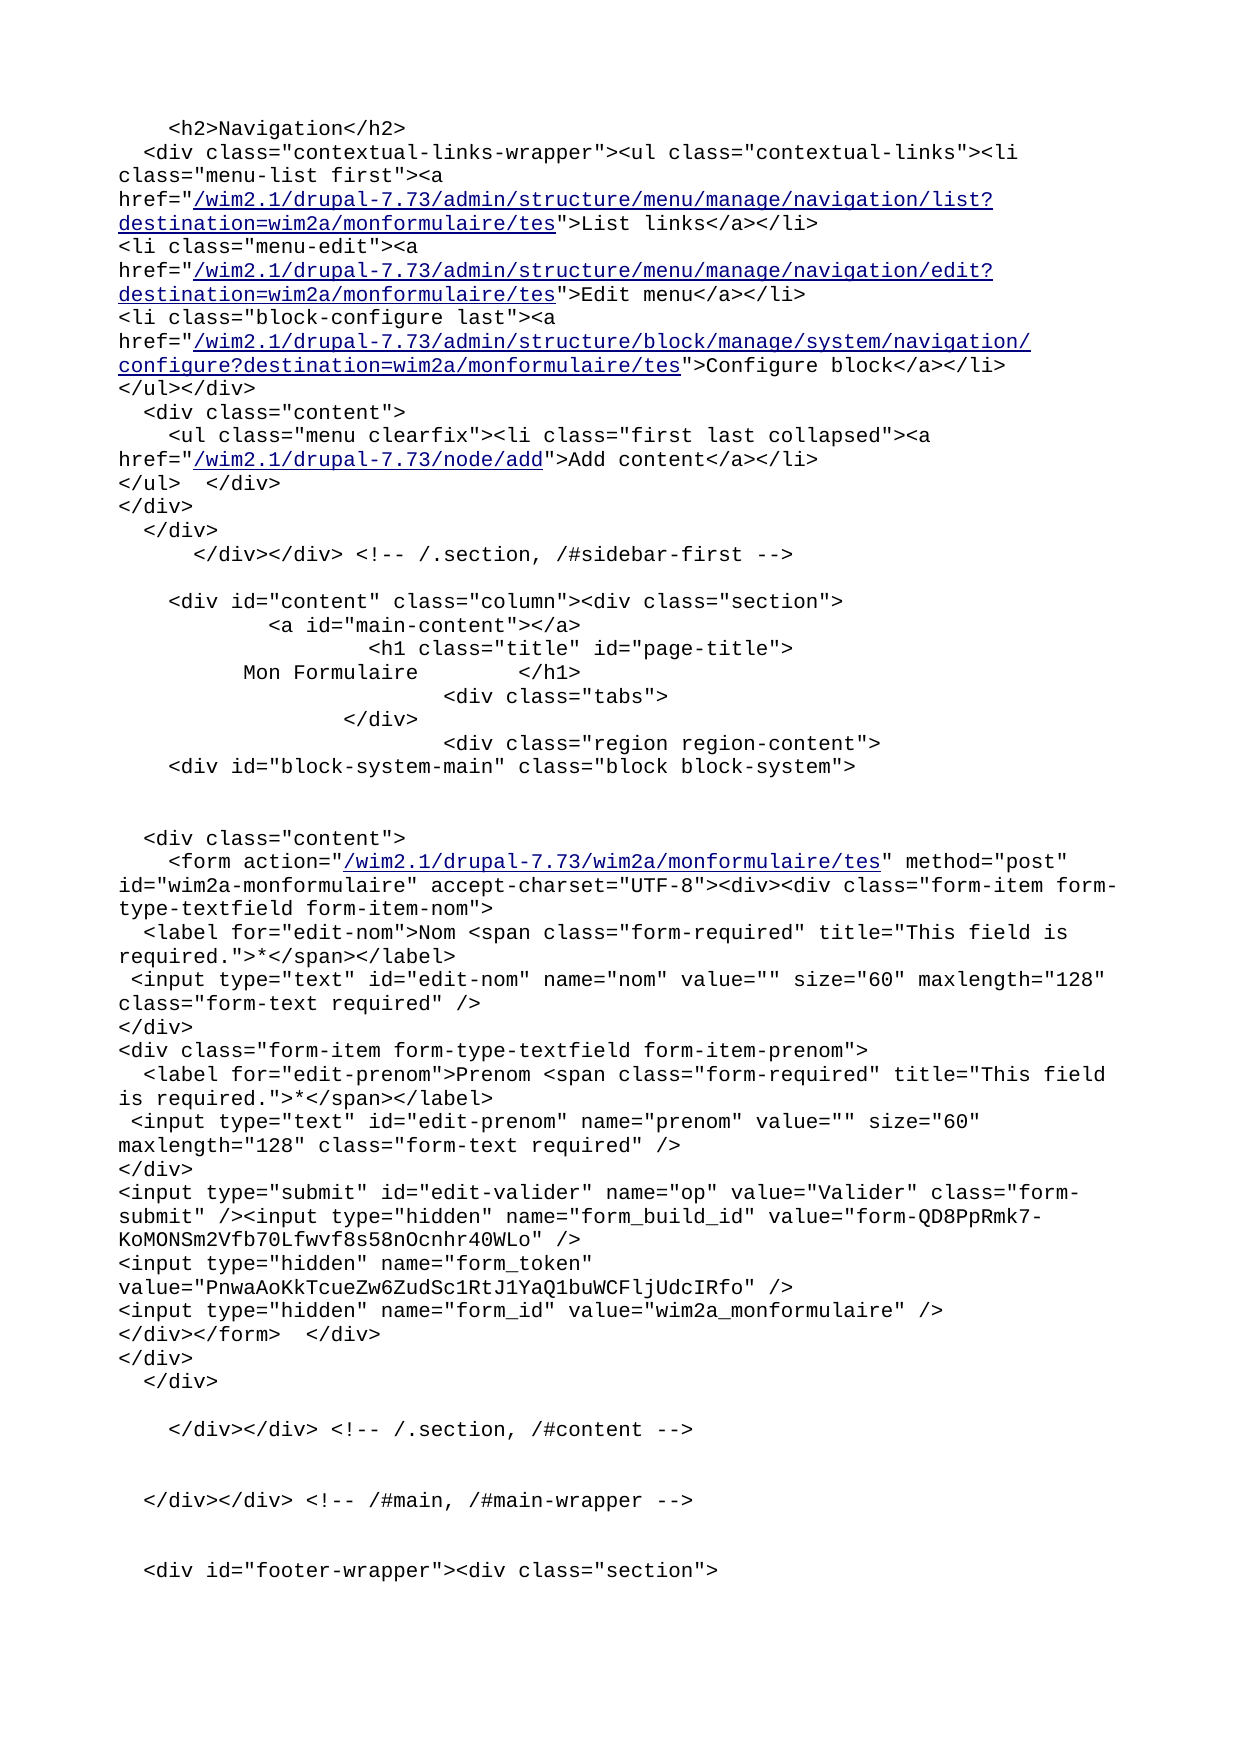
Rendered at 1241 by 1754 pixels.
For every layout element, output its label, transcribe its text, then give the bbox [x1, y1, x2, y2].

text <input type="submit" id="edit-valider" name="op" value="Valider" class="form-submit" /><input type="hidden" name="form_build_id" value="form-QD8PpRmk7-KoMONSm2Vfb70Lfwvf8s58nOcnhr40WLo" /> [118, 1182, 1122, 1253]
text <div id="content" class="column"><div class="section"> [118, 591, 1122, 615]
text </ul> </div> [118, 473, 1122, 496]
text <div class="region region-content"> [118, 733, 1122, 757]
text </div> [118, 709, 1122, 733]
text <div class="contextual-links-wrapper"><ul class="contextual-links"><li class="menu-list first"><a href="/wim2.1/drupal-7.73/admin/structure/menu/manage/navigation/list?destination=wim2a/monformulaire/tes">List links</a></li> [118, 142, 1122, 236]
text <div class="content"> [118, 402, 1122, 426]
text <div class="content"> [118, 827, 1122, 851]
text <form action="/wim2.1/drupal-7.73/wim2a/monformulaire/tes" method="post" id="wim2a-monformulaire" accept-charset="UTF-8"><div><div class="form-item form-type-textfield form-item-nom"> [118, 851, 1122, 922]
text </div></div> <!-- /.section, /#content --> [118, 1419, 1122, 1442]
text </div> [118, 496, 1122, 520]
text <li class="menu-edit"><a href="/wim2.1/drupal-7.73/admin/structure/menu/manage/navigation/edit?destination=wim2a/monformulaire/tes">Edit menu</a></li> [118, 236, 1122, 307]
text <h2>Navigation</h2> [118, 118, 1122, 142]
text <input type="hidden" name="form_token" value="PnwaAoKkTcueZw6ZudSc1RtJ1YaQ1buWCFljUdcIRfo" /> [118, 1253, 1122, 1300]
text <div id="block-system-main" class="block block-system"> [118, 757, 1122, 780]
text <label for="edit-prenom">Prenom <span class="form-required" title="This field is required.">*</span></label> [118, 1064, 1122, 1111]
text <input type="hidden" name="form_id" value="wim2a_monformulaire" /> [118, 1300, 1122, 1324]
text <div class="form-item form-type-textfield form-item-prenom"> [118, 1040, 1122, 1064]
text <div id="footer-wrapper"><div class="section"> [118, 1561, 1122, 1584]
text <a id="main-content"></a> [118, 615, 1122, 638]
text </div> [118, 1348, 1122, 1371]
text <h1 class="title" id="page-title"> [118, 638, 1122, 662]
text </ul></div> [118, 378, 1122, 402]
text <div class="tabs"> [118, 686, 1122, 709]
text </div> [118, 1371, 1122, 1395]
text </div> [118, 520, 1122, 544]
text </div></form> </div> [118, 1324, 1122, 1348]
text </div> [118, 1158, 1122, 1182]
text <li class="block-configure last"><a href="/wim2.1/drupal-7.73/admin/structure/block/manage/system/navigation/configure?destination=wim2a/monformulaire/tes">Configure block</a></li> [118, 307, 1122, 378]
text </div> [118, 1017, 1122, 1040]
text </div></div> <!-- /.section, /#sidebar-first --> [118, 544, 1122, 567]
text <ul class="menu clearfix"><li class="first last collapsed"><a href="/wim2.1/drupal-7.73/node/add">Add content</a></li> [118, 426, 1122, 473]
text <input type="text" id="edit-nom" name="nom" value="" size="60" maxlength="128" class="form-text required" /> [118, 969, 1122, 1017]
text <label for="edit-nom">Nom <span class="form-required" title="This field is required.">*</span></label> [118, 922, 1122, 969]
text Mon Formulaire </h1> [118, 662, 1122, 686]
text </div></div> <!-- /#main, /#main-wrapper --> [118, 1489, 1122, 1513]
text <input type="text" id="edit-prenom" name="prenom" value="" size="60" maxlength="128" class="form-text required" /> [118, 1111, 1122, 1158]
